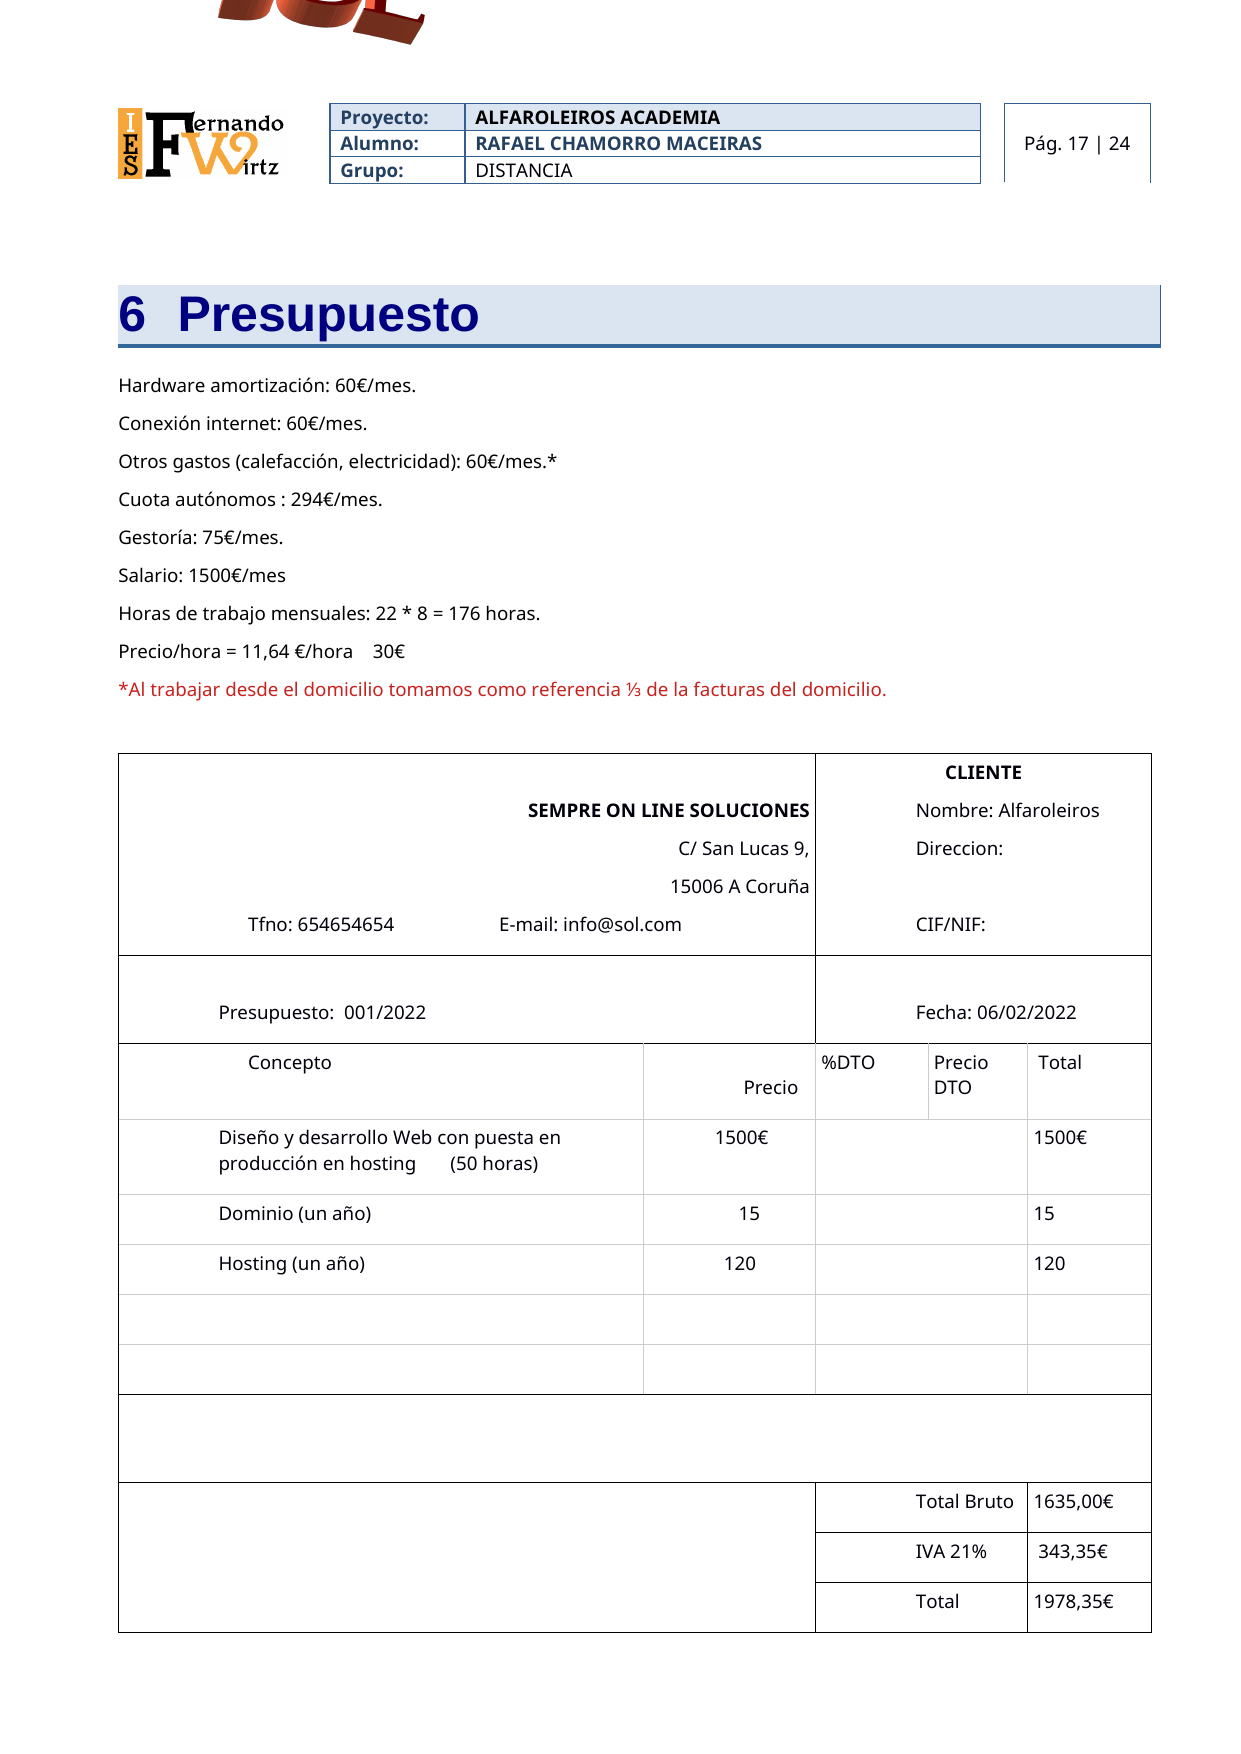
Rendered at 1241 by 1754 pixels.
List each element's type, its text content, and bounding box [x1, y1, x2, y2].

text Cuota autónomos : 294€/mes. [118, 487, 1152, 512]
table_cell [1028, 1295, 1151, 1344]
text Horas de trabajo mensuales: 22 * 8 = 176 horas. [118, 601, 1152, 626]
text Precio/hora = 11,64 €/hora 30€ [118, 639, 1152, 664]
table_cell [644, 1345, 815, 1394]
table_cell Diseño y desarrollo Web con puesta en producción en hosting (50 horas) [119, 1120, 643, 1194]
table_cell 1500€ [644, 1120, 815, 1194]
text Gestoría: 75€/mes. [118, 525, 1152, 550]
table_cell [816, 1295, 1027, 1344]
table_cell Concepto [119, 1044, 643, 1118]
text Hardware amortización: 60€/mes. [118, 373, 1152, 398]
text Otros gastos (calefacción, electricidad): 60€/mes.* [118, 449, 1152, 474]
table_cell Precio DTO [929, 1044, 1027, 1118]
text Salario: 1500€/mes [118, 563, 1152, 588]
table_cell [1028, 1345, 1151, 1394]
table_cell Presupuesto: 001/2022 [119, 956, 815, 1043]
text Conexión internet: 60€/mes. [118, 411, 1152, 436]
table_cell [119, 1295, 643, 1344]
table_cell [119, 1395, 1151, 1482]
table_cell 1500€ [1028, 1120, 1151, 1194]
table_cell [816, 1120, 1027, 1194]
table_cell Total [1028, 1044, 1151, 1118]
subtitle Presupuesto [118, 285, 1160, 344]
table_cell %DTO [816, 1044, 928, 1118]
table_header CLIENTE Nombre: Alfaroleiros Direccion: CIF/NIF: [816, 754, 1151, 955]
table_cell [119, 1345, 643, 1394]
table_header SEMPRE ON LINE SOLUCIONES C/ San Lucas 9, 15006 A Coruña Tfno: 654654654 E-mail: info@sol.com [119, 754, 815, 955]
table_cell [119, 1483, 815, 1632]
table_cell 1978,35€ [1028, 1583, 1151, 1632]
table_cell IVA 21% [816, 1533, 1027, 1582]
table_cell [816, 1195, 1027, 1244]
table_cell Precio [644, 1044, 815, 1118]
table_cell 120 [644, 1245, 815, 1294]
table_cell Total Bruto [816, 1483, 1027, 1532]
picture [118, 108, 287, 179]
text *Al trabajar desde el domicilio tomamos como referencia ⅓ de la facturas del domicilio. [118, 677, 1152, 702]
table_cell 1635,00€ [1028, 1483, 1151, 1532]
table_cell Total [816, 1583, 1027, 1632]
table_cell 15 [644, 1195, 815, 1244]
table_cell [816, 1245, 1027, 1294]
table_cell [816, 1345, 1027, 1394]
table_cell 120 [1028, 1245, 1151, 1294]
table_cell Hosting (un año) [119, 1245, 643, 1294]
table_cell 343,35€ [1028, 1533, 1151, 1582]
table_cell 15 [1028, 1195, 1151, 1244]
table_cell Dominio (un año) [119, 1195, 643, 1244]
table_cell Fecha: 06/02/2022 [816, 956, 1151, 1043]
table_cell [644, 1295, 815, 1344]
